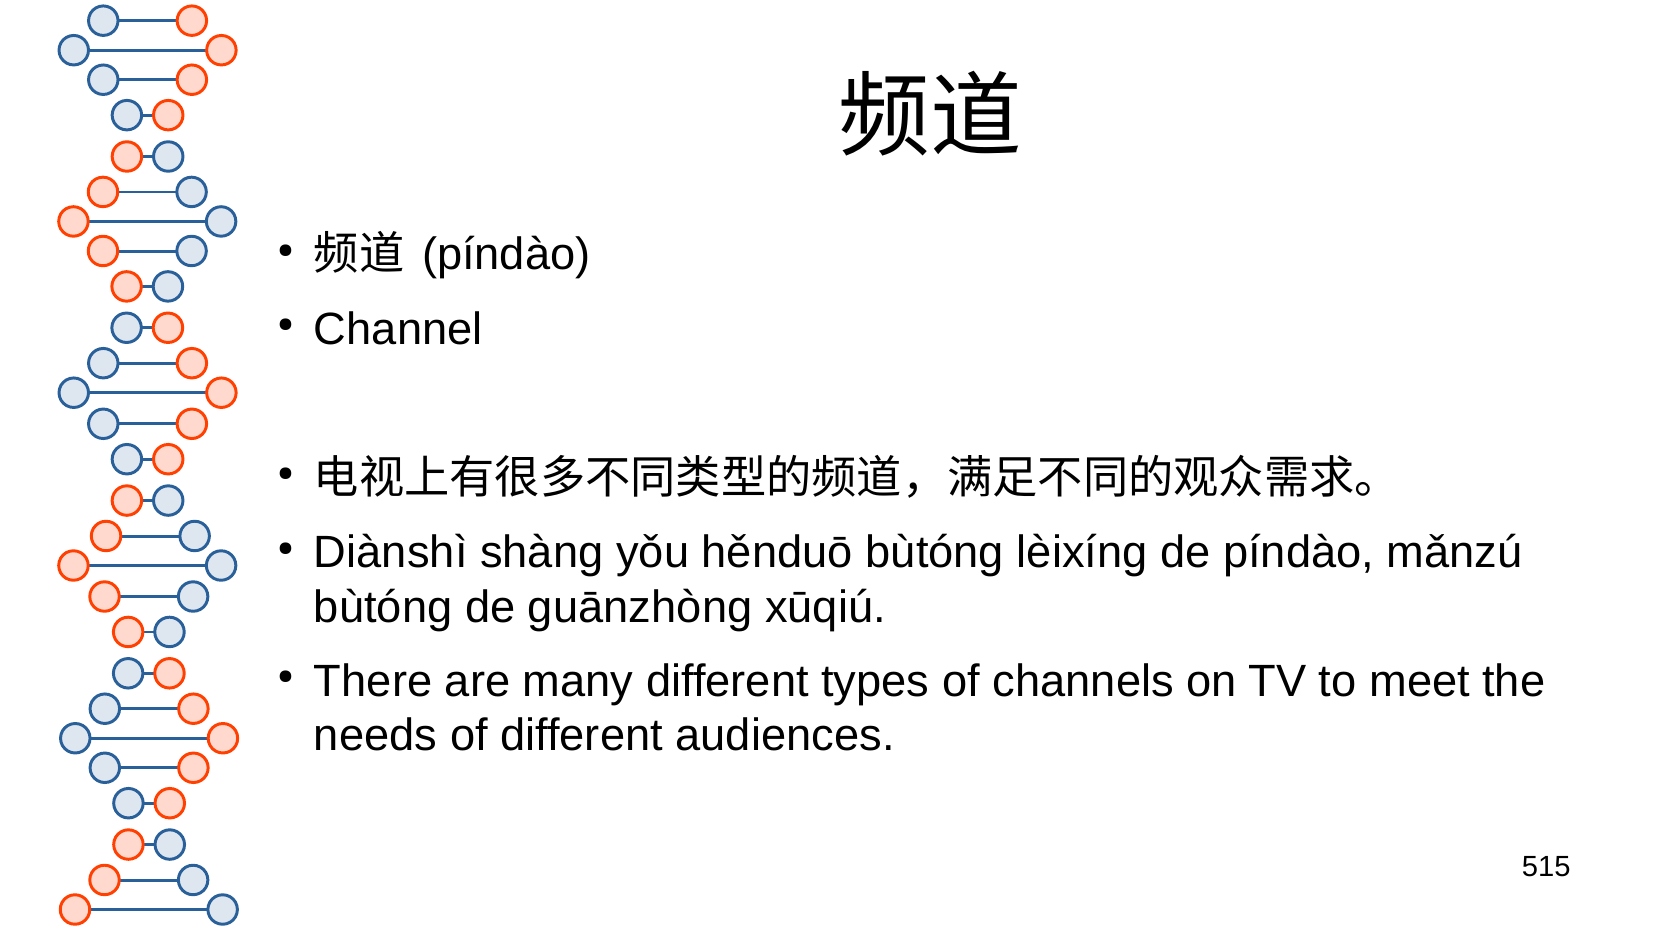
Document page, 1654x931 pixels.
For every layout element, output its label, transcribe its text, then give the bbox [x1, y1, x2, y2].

list 频道 (píndào) Channel 电视上有很多不同类型的频道，满足不同的观众需求。 Diànshì shàng yǒu hěnduō bùtóng lèixíng de píndào, mǎnzú bùtóng de guānzhòng xūqiú. There are many different types of channels on TV to meet the needs of different audiences. [265, 224, 1595, 764]
title 频道 [265, 35, 1595, 189]
